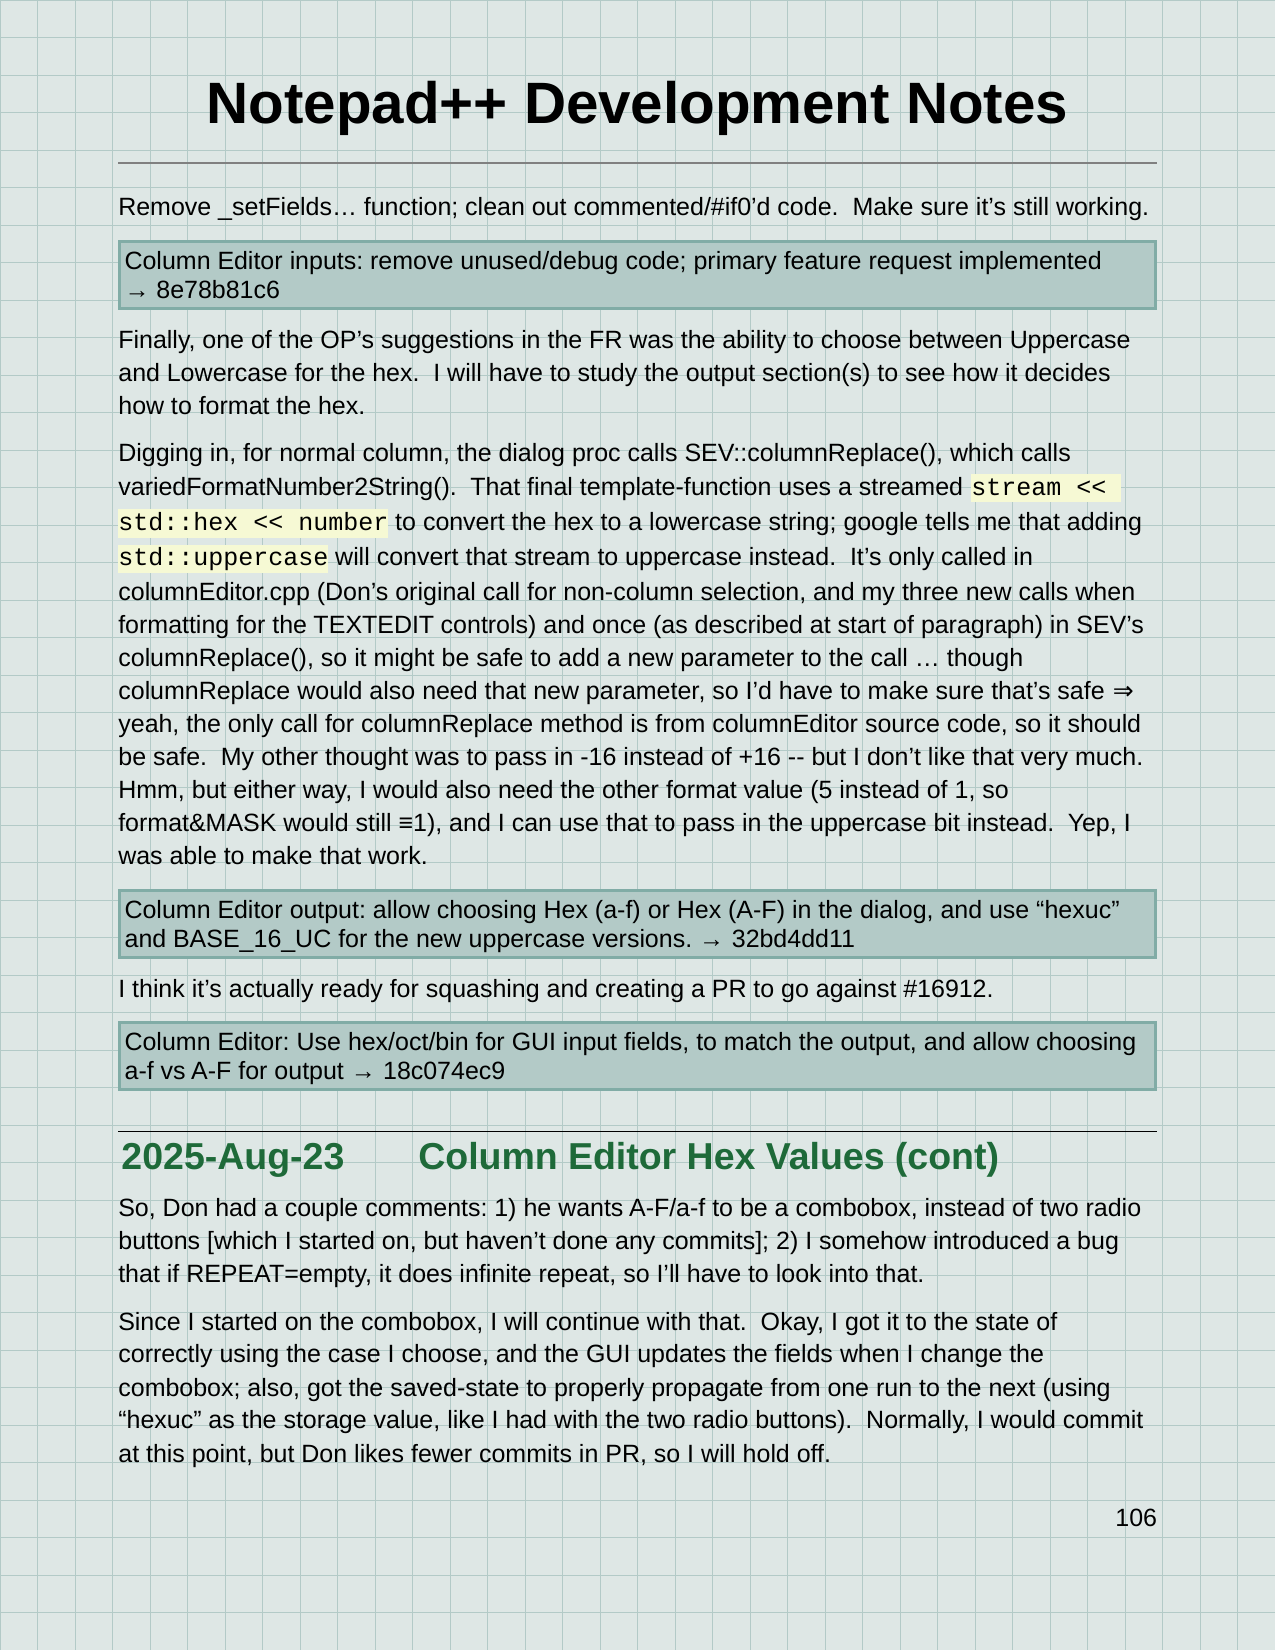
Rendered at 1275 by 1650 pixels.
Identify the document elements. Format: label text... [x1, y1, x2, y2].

subtitle 2025-Aug-23 Column Editor Hex Values (cont) [118, 1132, 1157, 1180]
text I think it’s actually ready for squashing and creating a PR to go against #16912. [118, 974, 1157, 1002]
text So, Don had a couple comments: 1) he wants A-F/a-f to be a combobox, instead of two radio buttons [which I started on, but haven’t done any commits]; 2) I somehow introduced a bug that if REPEAT=empty, it does infinite repeat, so I’ll have to look into that. [118, 1193, 1157, 1288]
text Since I started on the combobox, I will continue with that. Okay, I got it to the state of correctly using the case I choose, and the GUI updates the fields when I change the combobox; also, got the saved-state to properly propagate from one run to the next (using “hexuc” as the storage value, like I had with the two radio buttons). Normally, I would commit at this point, but Don likes fewer commits in PR, so I will hold off. [118, 1306, 1157, 1467]
text Finally, one of the OP’s suggestions in the FR was the ability to choose between Uppercase and Lowercase for the hex. I will have to study the output section(s) to see how it decides how to format the hex. [118, 325, 1157, 419]
text Column Editor output: allow choosing Hex (a-f) or Hex (A-F) in the dialog, and use “hexuc” and BASE_16_UC for the new uppercase versions. → 32bd4dd11 [121, 892, 1154, 956]
text Remove _setFields… function; clean out commented/#if0’d code. Make sure it’s still working. [118, 192, 1157, 221]
text Column Editor: Use hex/oct/bin for GUI input fields, to match the output, and allow choosing a-f vs A-F for output → 18c074ec9 [121, 1024, 1154, 1088]
text Column Editor inputs: remove unused/debug code; primary feature request implemented → 8e78b81c6 [121, 243, 1154, 307]
text Digging in, for normal column, the dialog proc calls SEV::columnReplace(), which calls variedFormatNumber2String(). That final template-function uses a streamed stream << std::hex << number to convert the hex to a lowercase string; google tells me that adding std::uppercase will convert that stream to uppercase instead. It’s only called in columnEditor.cpp (Don’s original call for non-column selection, and my three new calls when formatting for the TEXTEDIT controls) and once (as described at start of paragraph) in SEV’s columnReplace(), so it might be safe to add a new parameter to the call … though columnReplace would also need that new parameter, so I’d have to make sure that’s safe ⇒ yeah, the only call for columnReplace method is from columnEditor source code, so it should be safe. My other thought was to pass in -16 instead of +16 -- but I don’t like that very much. Hmm, but either way, I would also need the other format value (5 instead of 1, so format&MASK would still ≡1), and I can use that to pass in the uppercase bit instead. Yep, I was able to make that work. [118, 438, 1157, 870]
